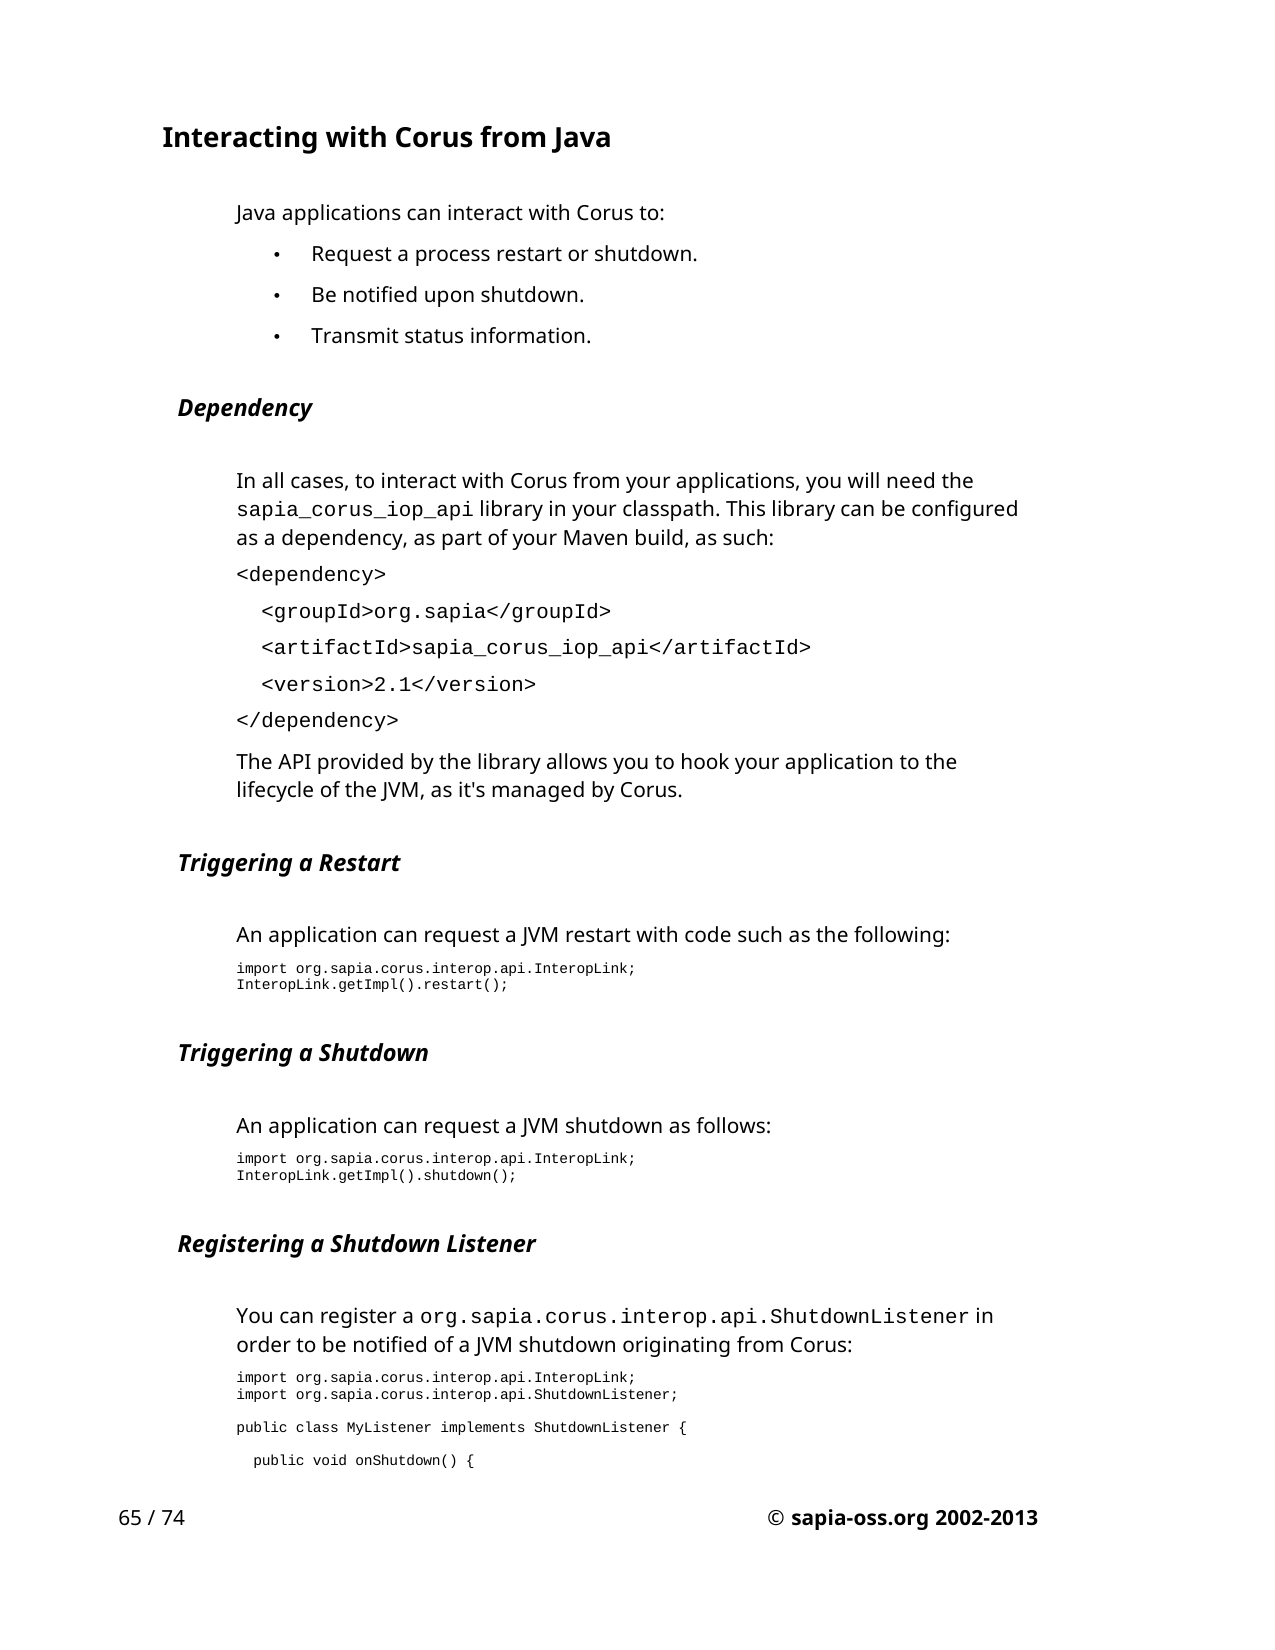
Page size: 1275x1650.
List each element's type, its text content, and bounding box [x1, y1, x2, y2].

text import org.sapia.corus.interop.api.InteropLink; [236, 1152, 1039, 1168]
text <version>2.1</version> [236, 674, 1039, 698]
subtitle Triggering a Shutdown [177, 1037, 1039, 1068]
list Request a process restart or shutdown. [274, 239, 1157, 267]
text InteropLink.getImpl().shutdown(); [236, 1168, 1039, 1184]
text import org.sapia.corus.interop.api.InteropLink; [236, 961, 1039, 978]
subtitle Interacting with Corus from Java [162, 118, 1039, 156]
text </dependency> [236, 710, 1039, 734]
text import org.sapia.corus.interop.api.ShutdownListener; [236, 1387, 1039, 1404]
text The API provided by the library allows you to hook your application to the lifecycle of the JVM, as it's managed by Corus. [236, 747, 1039, 804]
subtitle Triggering a Restart [177, 846, 1039, 878]
text InteropLink.getImpl().restart(); [236, 978, 1039, 994]
text Java applications can interact with Corus to: [236, 198, 1039, 226]
text An application can request a JVM shutdown as follows: [236, 1111, 1039, 1139]
text public void onShutdown() { [236, 1453, 1039, 1470]
text public class MyListener implements ShutdownListener { [236, 1420, 1039, 1437]
text import org.sapia.corus.interop.api.InteropLink; [236, 1371, 1039, 1387]
text In all cases, to interact with Corus from your applications, you will need the sapia_corus_iop_api library in your classpath. This library can be configured as a dependency, as part of your Maven build, as such: [236, 466, 1039, 552]
subtitle Dependency [177, 392, 1039, 424]
list Transmit status information. [274, 321, 1157, 349]
subtitle Registering a Shutdown Listener [177, 1227, 1039, 1259]
list Be notified upon shutdown. [274, 280, 1157, 308]
text An application can request a JVM restart with code such as the following: [236, 920, 1039, 949]
text <dependency> [236, 564, 1039, 588]
text <artifactId>sapia_corus_iop_api</artifactId> [236, 637, 1039, 661]
text You can register a org.sapia.corus.interop.api.ShutdownListener in order to be notified of a JVM shutdown originating from Corus: [236, 1301, 1039, 1358]
text <groupId>org.sapia</groupId> [236, 601, 1039, 625]
